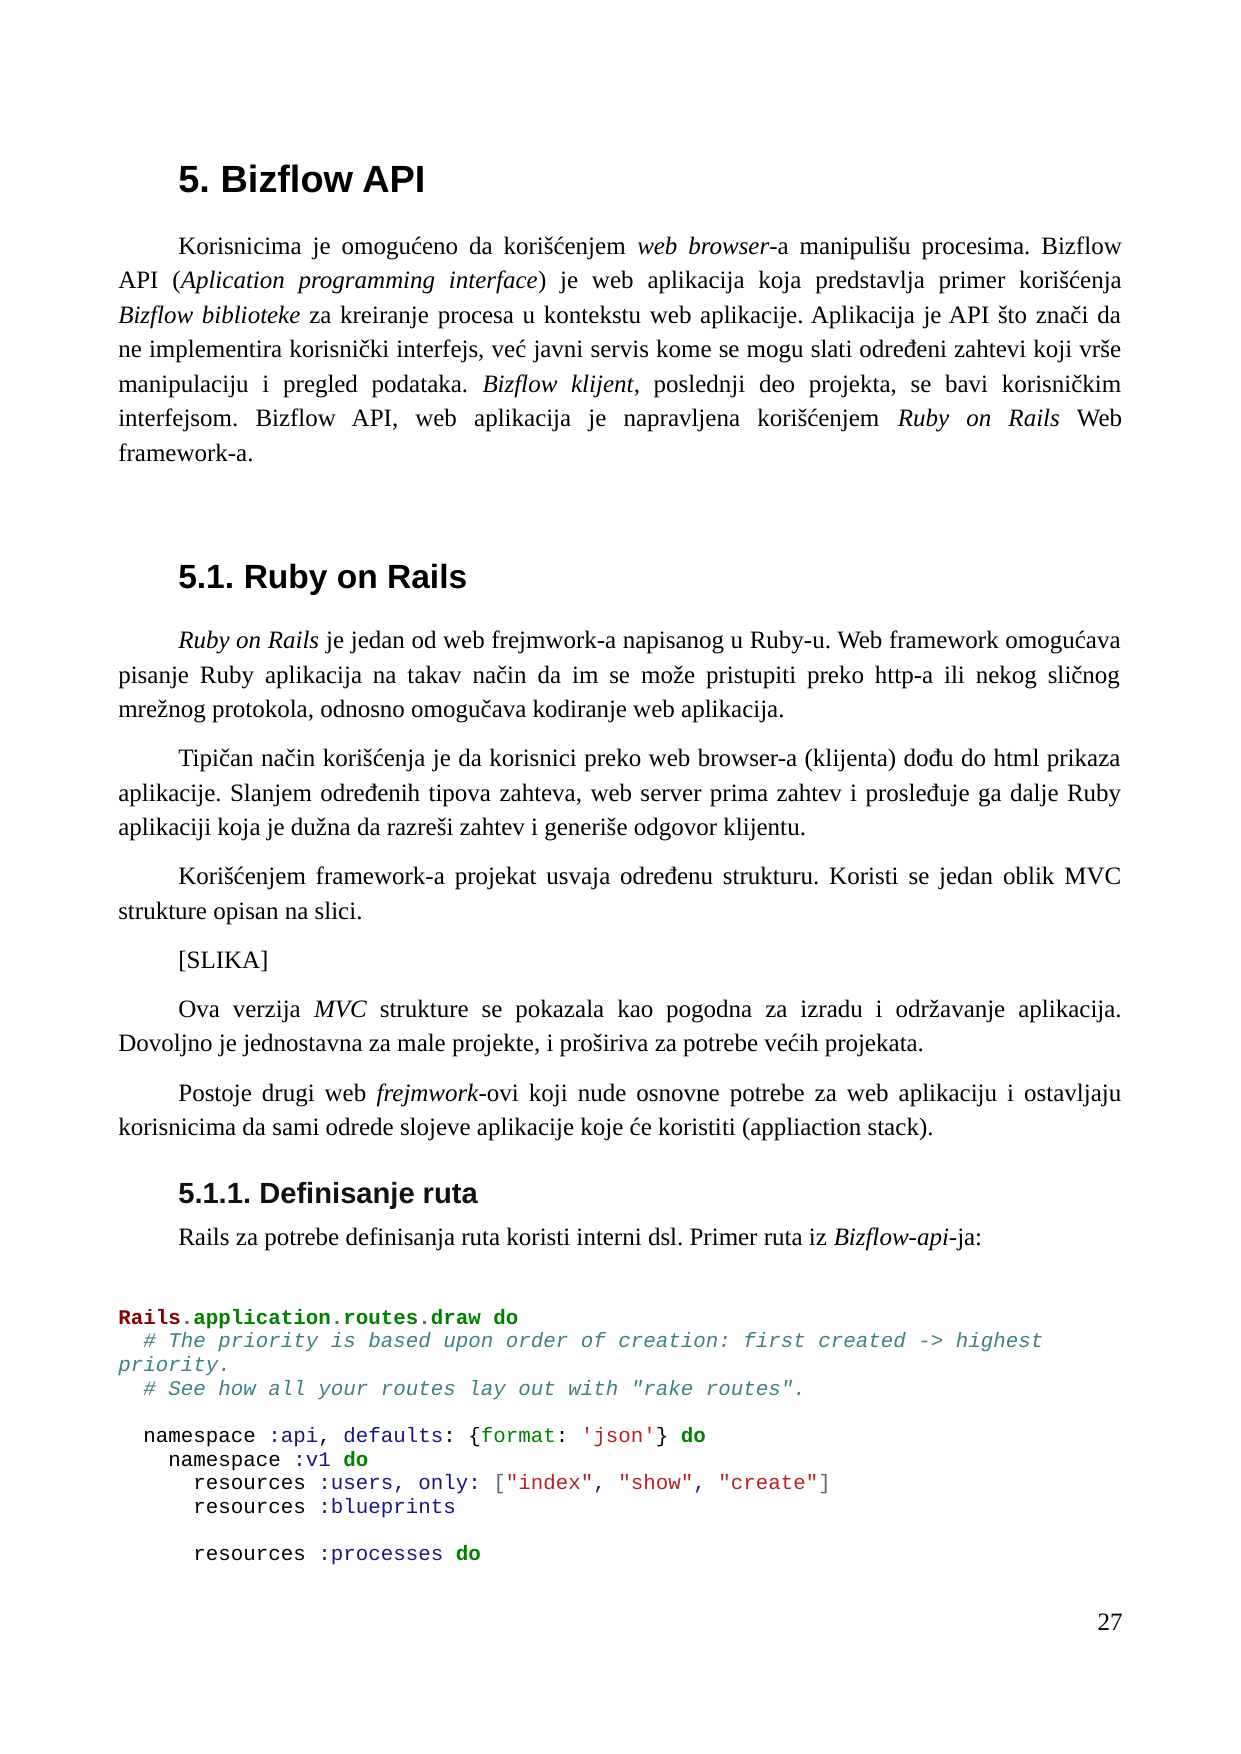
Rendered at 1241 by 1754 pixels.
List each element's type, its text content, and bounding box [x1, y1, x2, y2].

text Rails za potrebe definisanja ruta koristi interni dsl. Primer ruta iz Bizflow-api-ja: [118, 1222, 1122, 1251]
text Postoje drugi web frejmwork-ovi koji nude osnovne potrebe za web aplikaciju i ostavljaju korisnicima da sami odrede slojeve aplikacije koje će koristiti (appliaction stack). [118, 1078, 1122, 1141]
subtitle Bizflow API [118, 157, 1122, 201]
text Rails.application.routes.draw do [118, 1307, 1122, 1331]
text [SLIKA] [118, 945, 1122, 974]
text namespace :api, defaults: {format: 'json'} do [118, 1425, 1122, 1449]
text Ruby on Rails je jedan od web frejmwork-a napisanog u Ruby-u. Web framework omogućava pisanje Ruby aplikacija na takav način da im se može pristupiti preko http-a ili nekog sličnog mrežnog protokola, odnosno omogučava kodiranje web aplikacija. [118, 625, 1122, 723]
text resources :processes do [118, 1543, 1122, 1567]
text # The priority is based upon order of creation: first created -> highest priority. [118, 1331, 1122, 1378]
subtitle Definisanje ruta [118, 1176, 1122, 1209]
text Ova verzija MVC strukture se pokazala kao pogodna za izradu i održavanje aplikacija. Dovoljno je jednostavna za male projekte, i proširiva za potrebe većih projekata. [118, 994, 1122, 1057]
text namespace :v1 do [118, 1449, 1122, 1472]
text # See how all your routes lay out with "rake routes". [118, 1378, 1122, 1401]
subtitle Ruby on Rails [118, 557, 1122, 595]
text Korišćenjem framework-a projekat usvaja određenu strukturu. Koristi se jedan oblik MVC strukture opisan na slici. [118, 861, 1122, 925]
text resources :blueprints [118, 1496, 1122, 1520]
text resources :users, only: ["index", "show", "create"] [118, 1472, 1122, 1496]
text Korisnicima je omogućeno da korišćenjem web browser-a manipulišu procesima. Bizflow API (Aplication programming interface) je web aplikacija koja predstavlja primer korišćenja Bizflow biblioteke za kreiranje procesa u kontekstu web aplikacije. Aplikacija je API što znači da ne implementira korisnički interfejs, već javni servis kome se mogu slati određeni zahtevi koji vrše manipulaciju i pregled podataka. Bizflow klijent, poslednji deo projekta, se bavi korisničkim interfejsom. Bizflow API, web aplikacija je napravljena korišćenjem Ruby on Rails Web framework-a. [118, 231, 1122, 466]
text Tipičan način korišćenja je da korisnici preko web browser-a (klijenta) dođu do html prikaza aplikacije. Slanjem određenih tipova zahteva, web server prima zahtev i prosleđuje ga dalje Ruby aplikaciji koja je dužna da razreši zahtev i generiše odgovor klijentu. [118, 743, 1122, 841]
